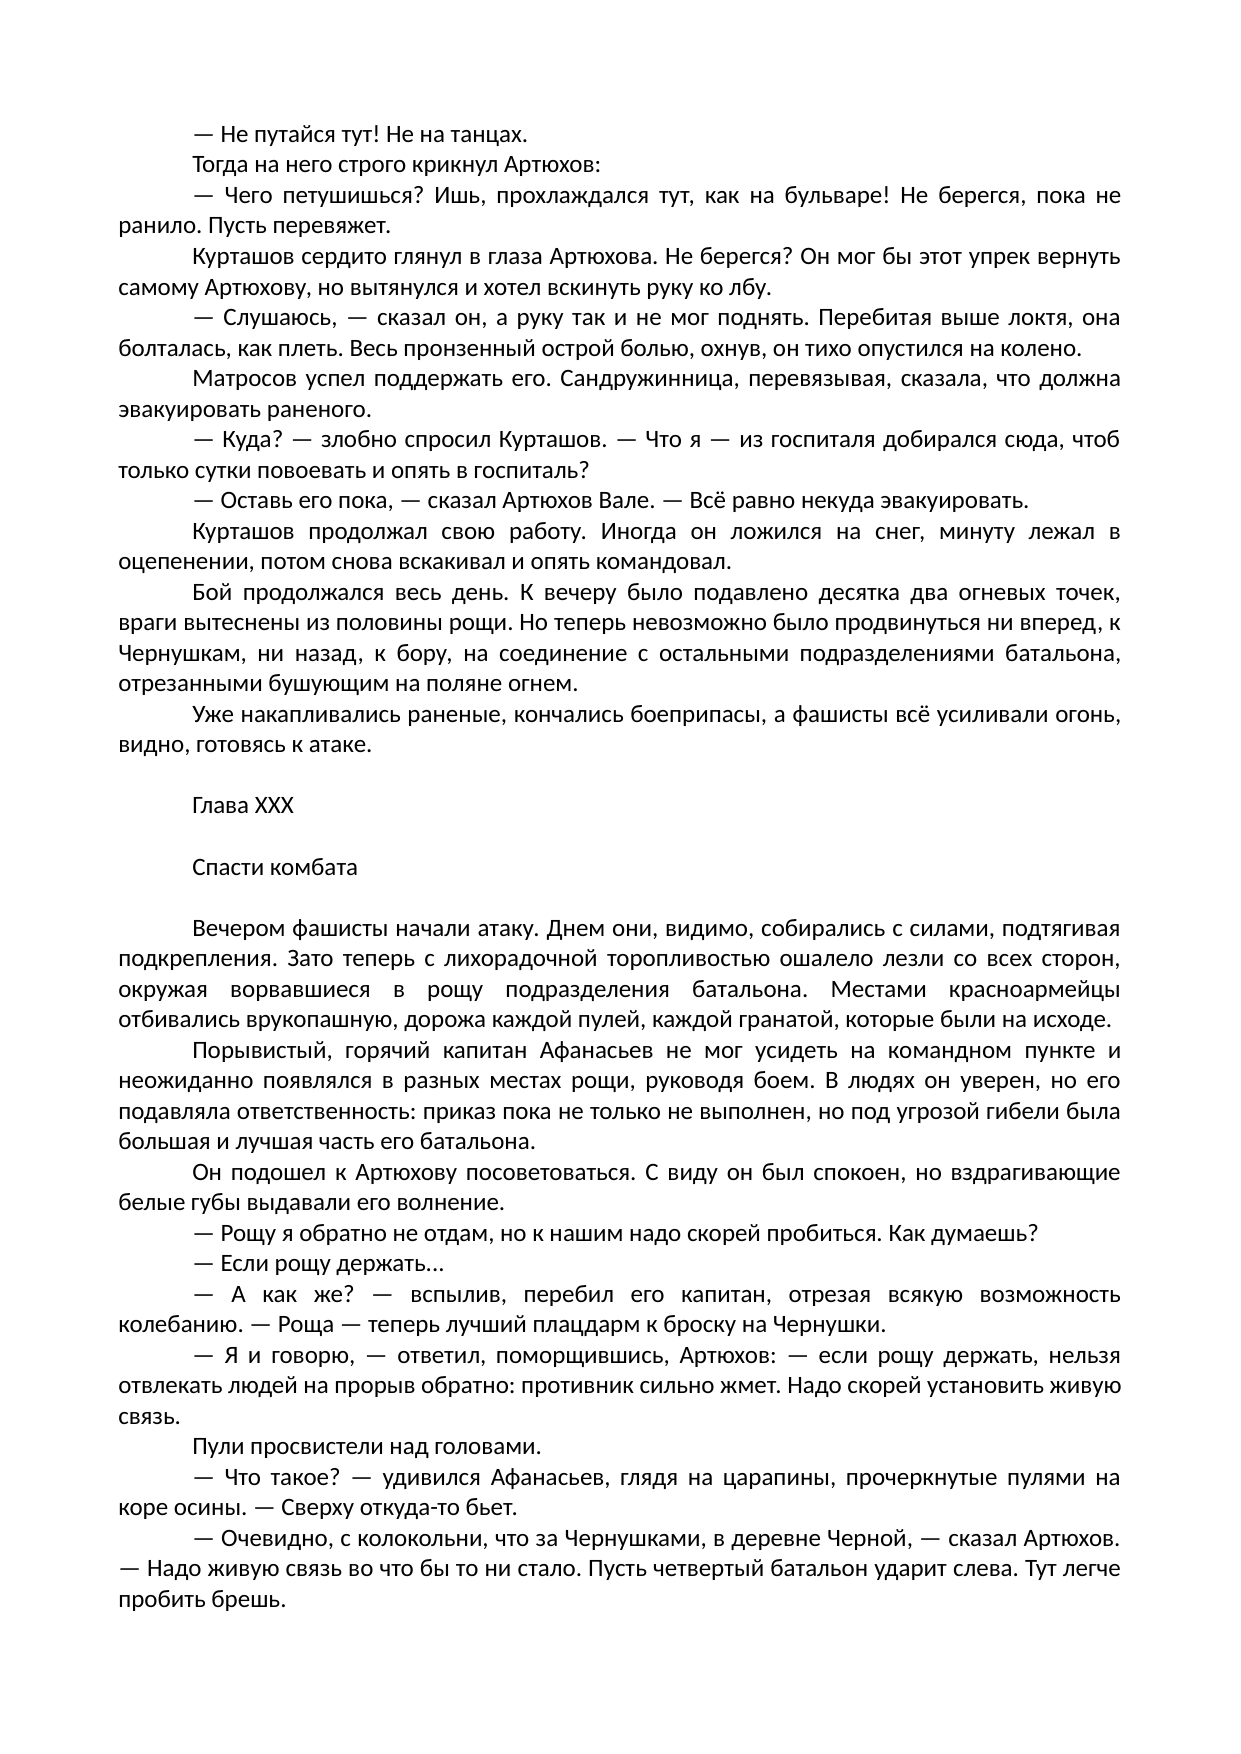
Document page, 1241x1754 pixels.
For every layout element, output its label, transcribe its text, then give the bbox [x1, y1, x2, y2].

text Пули просвистели над головами. [118, 1431, 1122, 1461]
text Порывистый, горячий капитан Афанасьев не мог усидеть на командном пункте и неожиданно появлялся в разных местах рощи, руководя боем. В людях он уверен, но его подавляла ответственность: приказ пока не только не выполнен, но под угрозой гибели была большая и лучшая часть его батальона. [118, 1034, 1122, 1156]
text — Что такое? — удивился Афанасьев, глядя на царапины, прочеркнутые пулями на коре осины. — Сверху откуда-то бьет. [118, 1461, 1122, 1522]
text — Оставь его пока, — сказал Артюхов Вале. — Всё равно некуда эвакуировать. [118, 484, 1122, 515]
text — Очевидно, с колокольни, что за Чернушками, в деревне Черной, — сказал Артюхов. — Надо живую связь во что бы то ни стало. Пусть четвертый батальон ударит слева. Тут легче пробить брешь. [118, 1522, 1122, 1614]
text — А как же? — вспылив, перебил его капитан, отрезая всякую возможность колебанию. — Роща — теперь лучший плацдарм к броску на Чернушки. [118, 1278, 1122, 1339]
text Курташов продолжал свою работу. Иногда он ложился на снег, минуту лежал в оцепенении, потом снова вскакивал и опять командовал. [118, 515, 1122, 576]
text Уже накапливались раненые, кончались боеприпасы, а фашисты всё усиливали огонь, видно, готовясь к атаке. [118, 698, 1122, 759]
text — Слушаюсь, — сказал он, а руку так и не мог поднять. Перебитая выше локтя, она болталась, как плеть. Весь пронзенный острой болью, охнув, он тихо опустился на колено. [118, 301, 1122, 362]
text Курташов сердито глянул в глаза Артюхова. Не берегся? Он мог бы этот упрек вернуть самому Артюхову, но вытянулся и хотел вскинуть руку ко лбу. [118, 240, 1122, 301]
text — Чего петушишься? Ишь, прохлаждался тут, как на бульваре! Не берегся, пока не ранило. Пусть перевяжет. [118, 179, 1122, 240]
text — Я и говорю, — ответил, поморщившись, Артюхов: — если рощу держать, нельзя отвлекать людей на прорыв обратно: противник сильно жмет. Надо скорей установить живую связь. [118, 1339, 1122, 1431]
text Глава XXX [118, 789, 1122, 820]
text — Куда? — злобно спросил Курташов. — Что я — из госпиталя добирался сюда, чтоб только сутки повоевать и опять в госпиталь? [118, 423, 1122, 484]
text — Не путайся тут! Не на танцах. [118, 118, 1122, 149]
text — Если рощу держать... [118, 1247, 1122, 1278]
text Он подошел к Артюхову посоветоваться. С виду он был спокоен, но вздрагивающие белые губы выдавали его волнение. [118, 1156, 1122, 1217]
text — Рощу я обратно не отдам, но к нашим надо скорей пробиться. Как думаешь? [118, 1217, 1122, 1247]
text Матросов успел поддержать его. Сандружинница, перевязывая, сказала, что должна эвакуировать раненого. [118, 362, 1122, 423]
text Вечером фашисты начали атаку. Днем они, видимо, собирались с силами, подтягивая подкрепления. Зато теперь с лихорадочной торопливостью ошалело лезли со всех сторон, окружая ворвавшиеся в рощу подразделения батальона. Местами красноармейцы отбивались врукопашную, дорожа каждой пулей, каждой гранатой, которые были на исходе. [118, 912, 1122, 1034]
text Бой продолжался весь день. К вечеру было подавлено десятка два огневых точек, враги вытеснены из половины рощи. Но теперь невозможно было продвинуться ни вперед, к Чернушкам, ни назад, к бору, на соединение с остальными подразделениями батальона, отрезанными бушующим на поляне огнем. [118, 576, 1122, 698]
text Спасти комбата [118, 851, 1122, 881]
text Тогда на него строго крикнул Артюхов: [118, 149, 1122, 179]
